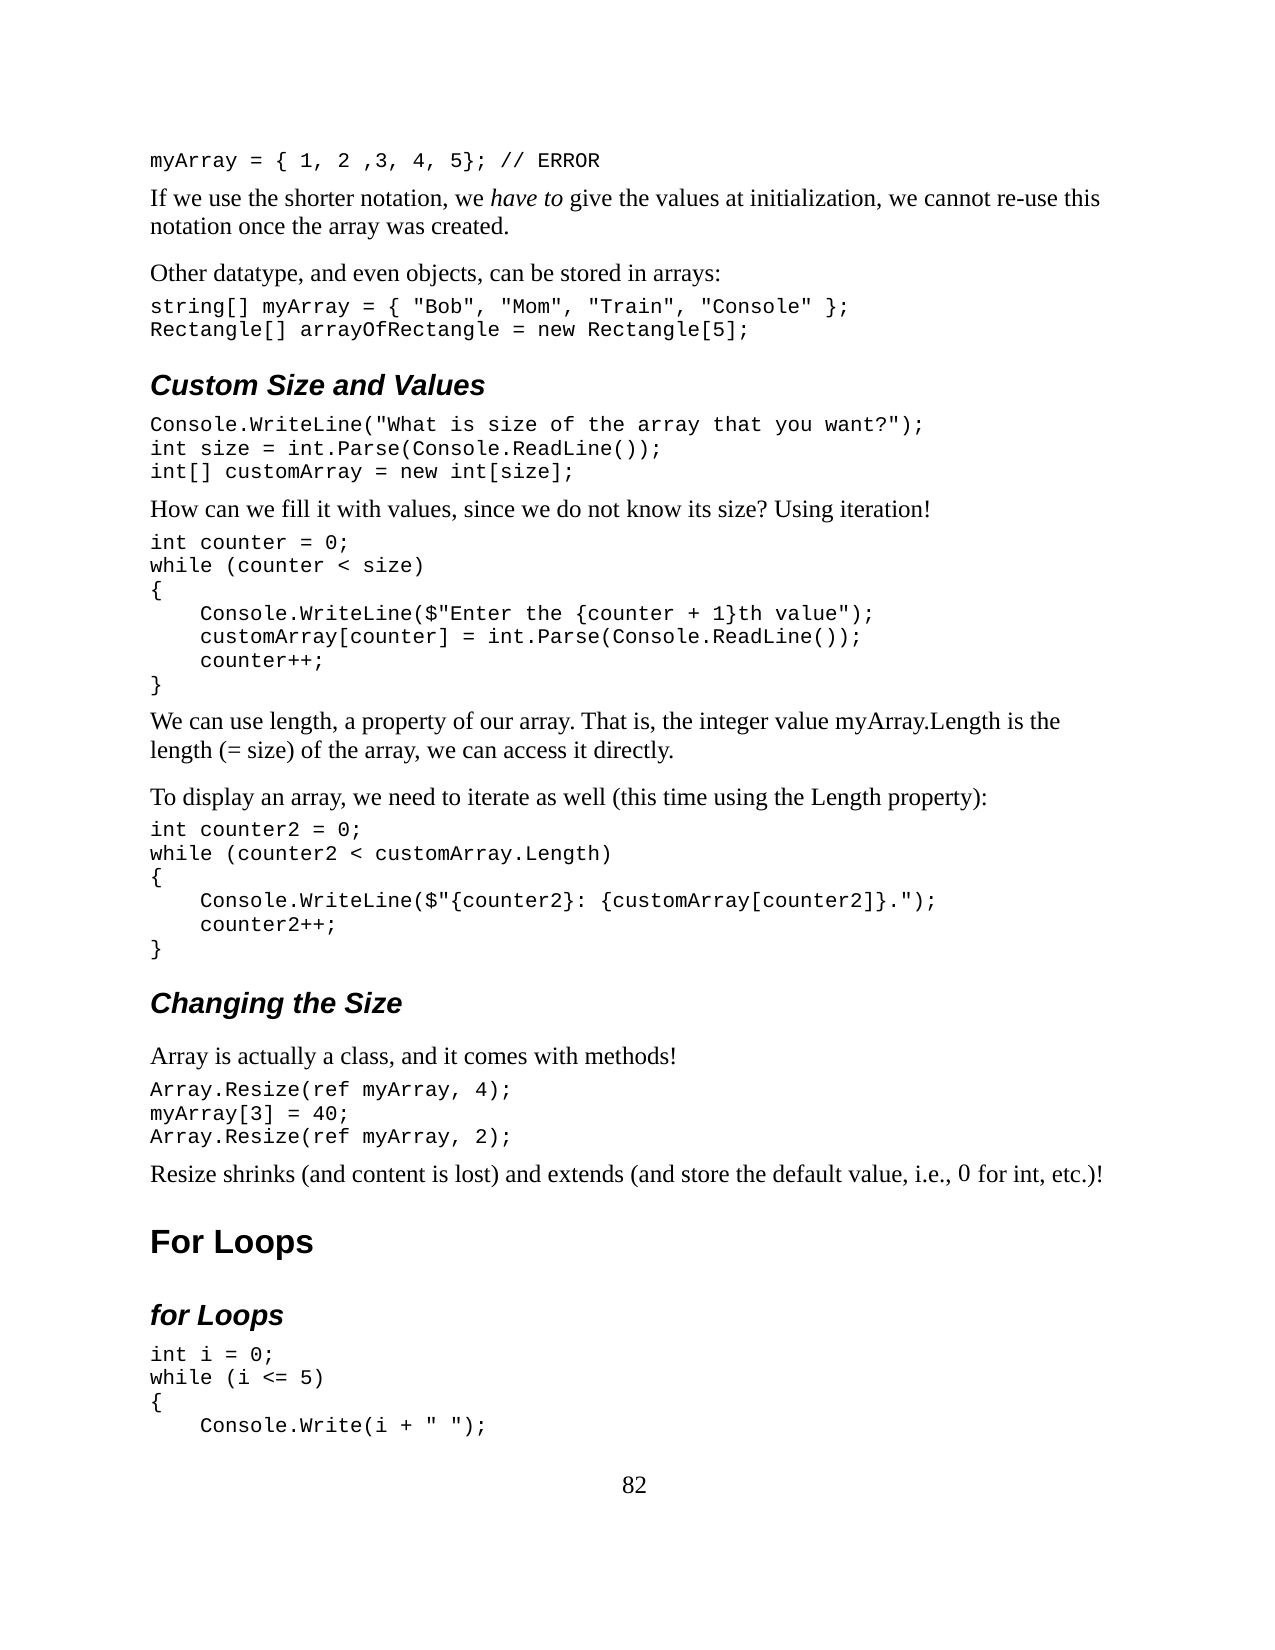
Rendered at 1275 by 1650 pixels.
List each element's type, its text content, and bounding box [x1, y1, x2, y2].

text Array.Resize(ref myArray, 2); [150, 1126, 1125, 1150]
text { [150, 1391, 1125, 1414]
text Console.WriteLine("What is size of the array that you want?"); [150, 414, 1125, 438]
text How can we fill it with values, since we do not know its size? Using iteration! [150, 494, 1125, 523]
text Resize shrinks (and content is lost) and extends (and store the default value, i.e., for int, etc.)! [150, 1159, 1125, 1187]
text while (counter < size) [150, 555, 1125, 579]
text Console.Write(i + " "); [150, 1414, 1125, 1438]
text myArray = { 1, 2 ,3, 4, 5}; // ERROR [150, 150, 1125, 174]
subtitle For Loops [150, 1221, 1125, 1260]
subtitle Changing the Size [150, 986, 1125, 1020]
text Console.WriteLine($"{counter2}: {customArray[counter2]}."); [150, 890, 1125, 914]
text } [150, 937, 1125, 961]
text int[] customArray = new int[size]; [150, 461, 1125, 485]
text { [150, 867, 1125, 890]
text int counter = 0; [150, 532, 1125, 555]
text To display an array, we need to iterate as well (this time using the Length property): [150, 782, 1125, 810]
text int size = int.Parse(Console.ReadLine()); [150, 438, 1125, 461]
text while (counter2 < customArray.Length) [150, 843, 1125, 867]
text while (i <= 5) [150, 1367, 1125, 1391]
text Console.WriteLine($"Enter the {counter + 1}th value"); [150, 603, 1125, 626]
text customArray[counter] = int.Parse(Console.ReadLine()); [150, 626, 1125, 650]
text int counter2 = 0; [150, 819, 1125, 843]
text If we use the shorter notation, we have to give the values at initialization, we cannot re-use this notation once the array was created. [150, 183, 1125, 240]
text counter++; [150, 650, 1125, 673]
text } [150, 673, 1125, 697]
text Other datatype, and even objects, can be stored in arrays: [150, 258, 1125, 287]
text myArray[3] = 40; [150, 1102, 1125, 1126]
text Array is actually a class, and it comes with methods! [150, 1041, 1125, 1070]
text string[] myArray = { "Bob", "Mom", "Train", "Console" }; [150, 296, 1125, 319]
text We can use length, a property of our array. That is, the integer value myArray.Length is the length (= size) of the array, we can access it directly. [150, 706, 1125, 764]
text int i = 0; [150, 1344, 1125, 1367]
subtitle for Loops [150, 1298, 1125, 1331]
text Rectangle[] arrayOfRectangle = new Rectangle[5]; [150, 319, 1125, 343]
text Array.Resize(ref myArray, 4); [150, 1079, 1125, 1102]
text { [150, 579, 1125, 603]
subtitle Custom Size and Values [150, 368, 1125, 402]
text counter2++; [150, 914, 1125, 937]
